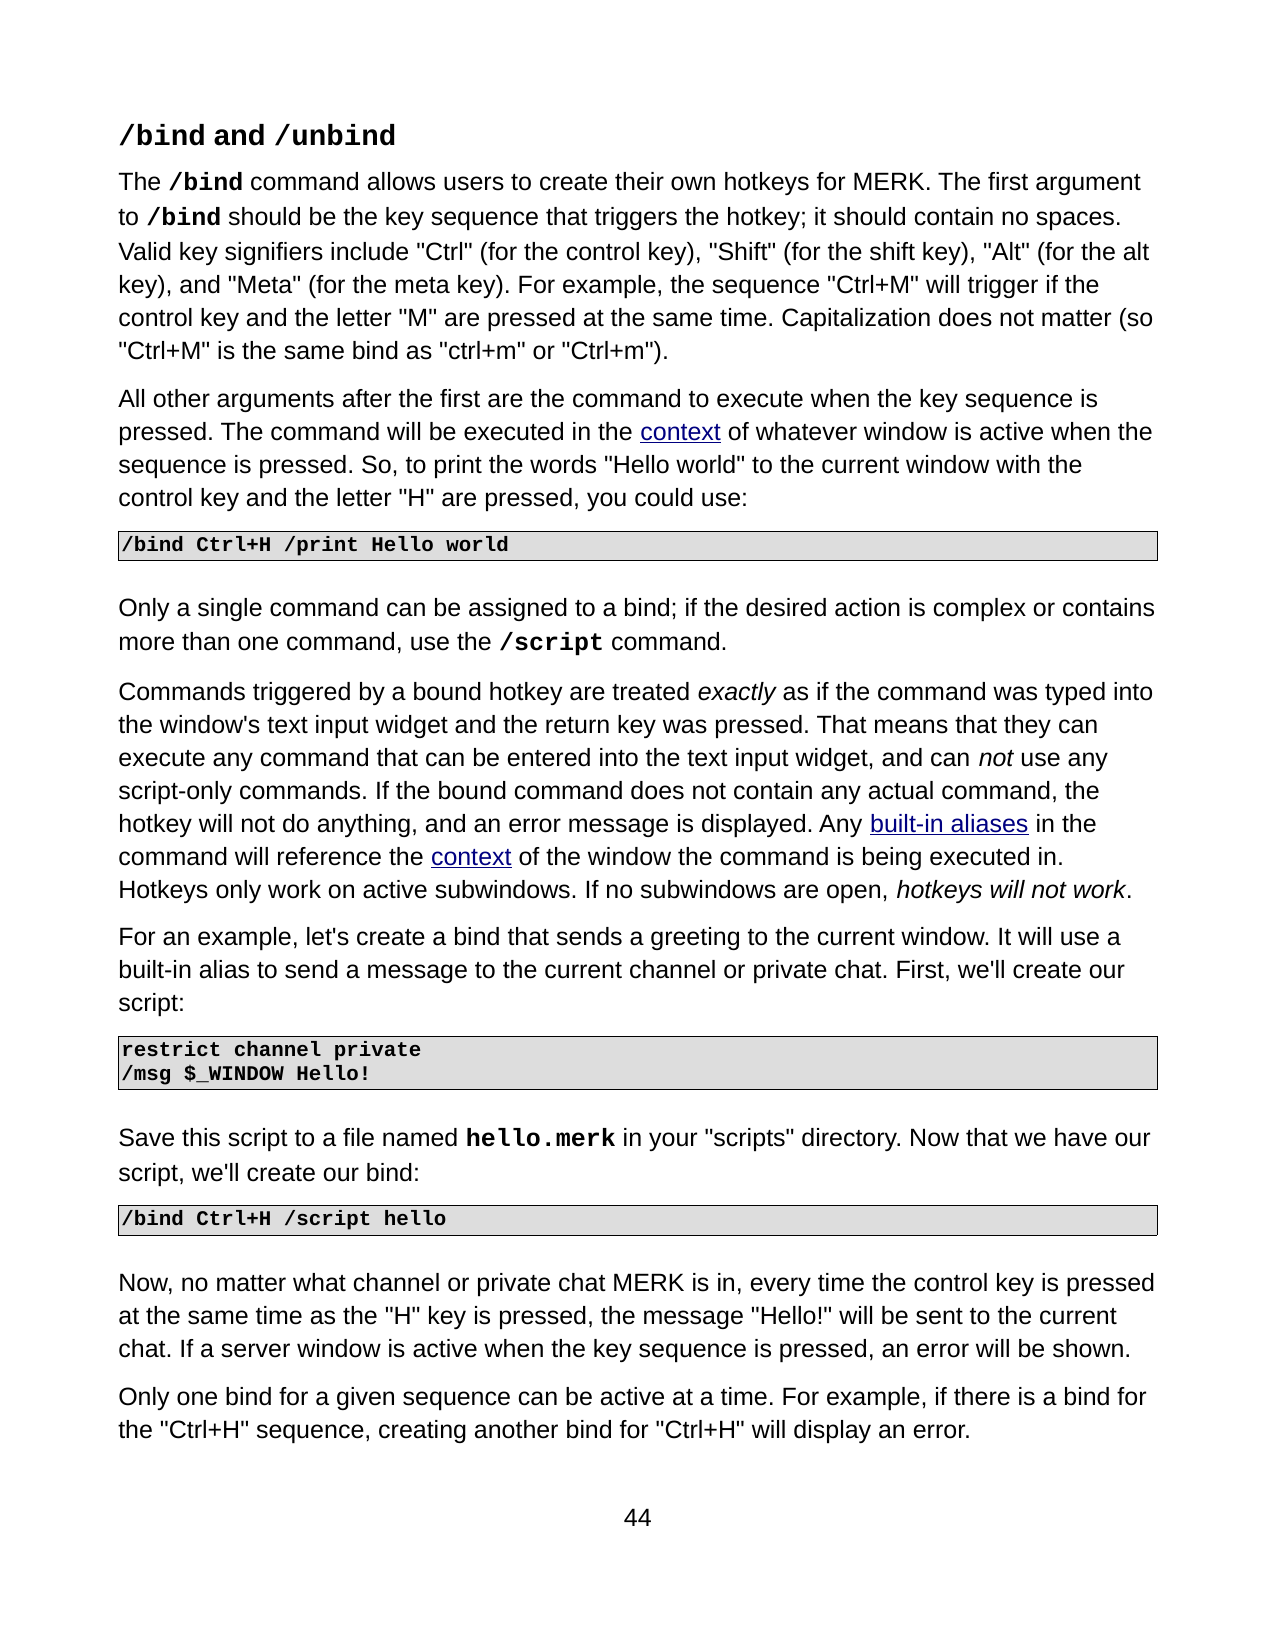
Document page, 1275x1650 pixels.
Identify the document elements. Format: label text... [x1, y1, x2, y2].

subtitle /bind and /unbind [118, 118, 1157, 154]
text Only one bind for a given sequence can be active at a time. For example, if there is a bind for the "Ctrl+H" sequence, creating another bind for "Ctrl+H" will display an error. [118, 1382, 1157, 1444]
text For an example, let's create a bind that sends a greeting to the current window. It will use a built-in alias to send a message to the current channel or private chat. First, we'll create our script: [118, 922, 1157, 1017]
table_header restrict channel private /msg $_WINDOW Hello! [119, 1037, 1157, 1089]
table_header /bind Ctrl+H /print Hello world [119, 532, 1157, 560]
table_header /bind Ctrl+H /script hello [119, 1206, 1157, 1235]
text The /bind command allows users to create their own hotkeys for MERK. The first argument to /bind should be the key sequence that triggers the hotkey; it should contain no spaces. Valid key signifiers include "Ctrl" (for the control key), "Shift" (for the shift key), "Alt" (for the alt key), and "Meta" (for the meta key). For example, the sequence "Ctrl+M" will trigger if the control key and the letter "M" are pressed at the same time. Capitalization does not matter (so "Ctrl+M" is the same bind as "ctrl+m" or "Ctrl+m"). [118, 167, 1157, 365]
text All other arguments after the first are the command to execute when the key sequence is pressed. The command will be executed in the context of whatever window is active when the sequence is pressed. So, to print the words "Hello world" to the current window with the control key and the letter "H" are pressed, you could use: [118, 384, 1157, 512]
text Only a single command can be assigned to a bind; if the desired action is complex or contains more than one command, use the /script command. [118, 561, 1157, 657]
text Save this script to a file named hello.merk in your "scripts" directory. Now that we have our script, we'll create our bind: [118, 1090, 1157, 1186]
text Now, no matter what channel or private chat MERK is in, every time the control key is pressed at the same time as the "H" key is pressed, the message "Hello!" will be sent to the current chat. If a server window is active when the key sequence is pressed, an error will be shown. [118, 1236, 1157, 1363]
text Commands triggered by a bound hotkey are treated exactly as if the command was typed into the window's text input widget and the return key was pressed. That means that they can execute any command that can be entered into the text input widget, and can not use any script-only commands. If the bound command does not contain any actual command, the hotkey will not do anything, and an error message is displayed. Any built-in aliases in the command will reference the context of the window the command is being executed in. Hotkeys only work on active subwindows. If no subwindows are open, hotkeys will not work. [118, 677, 1157, 903]
